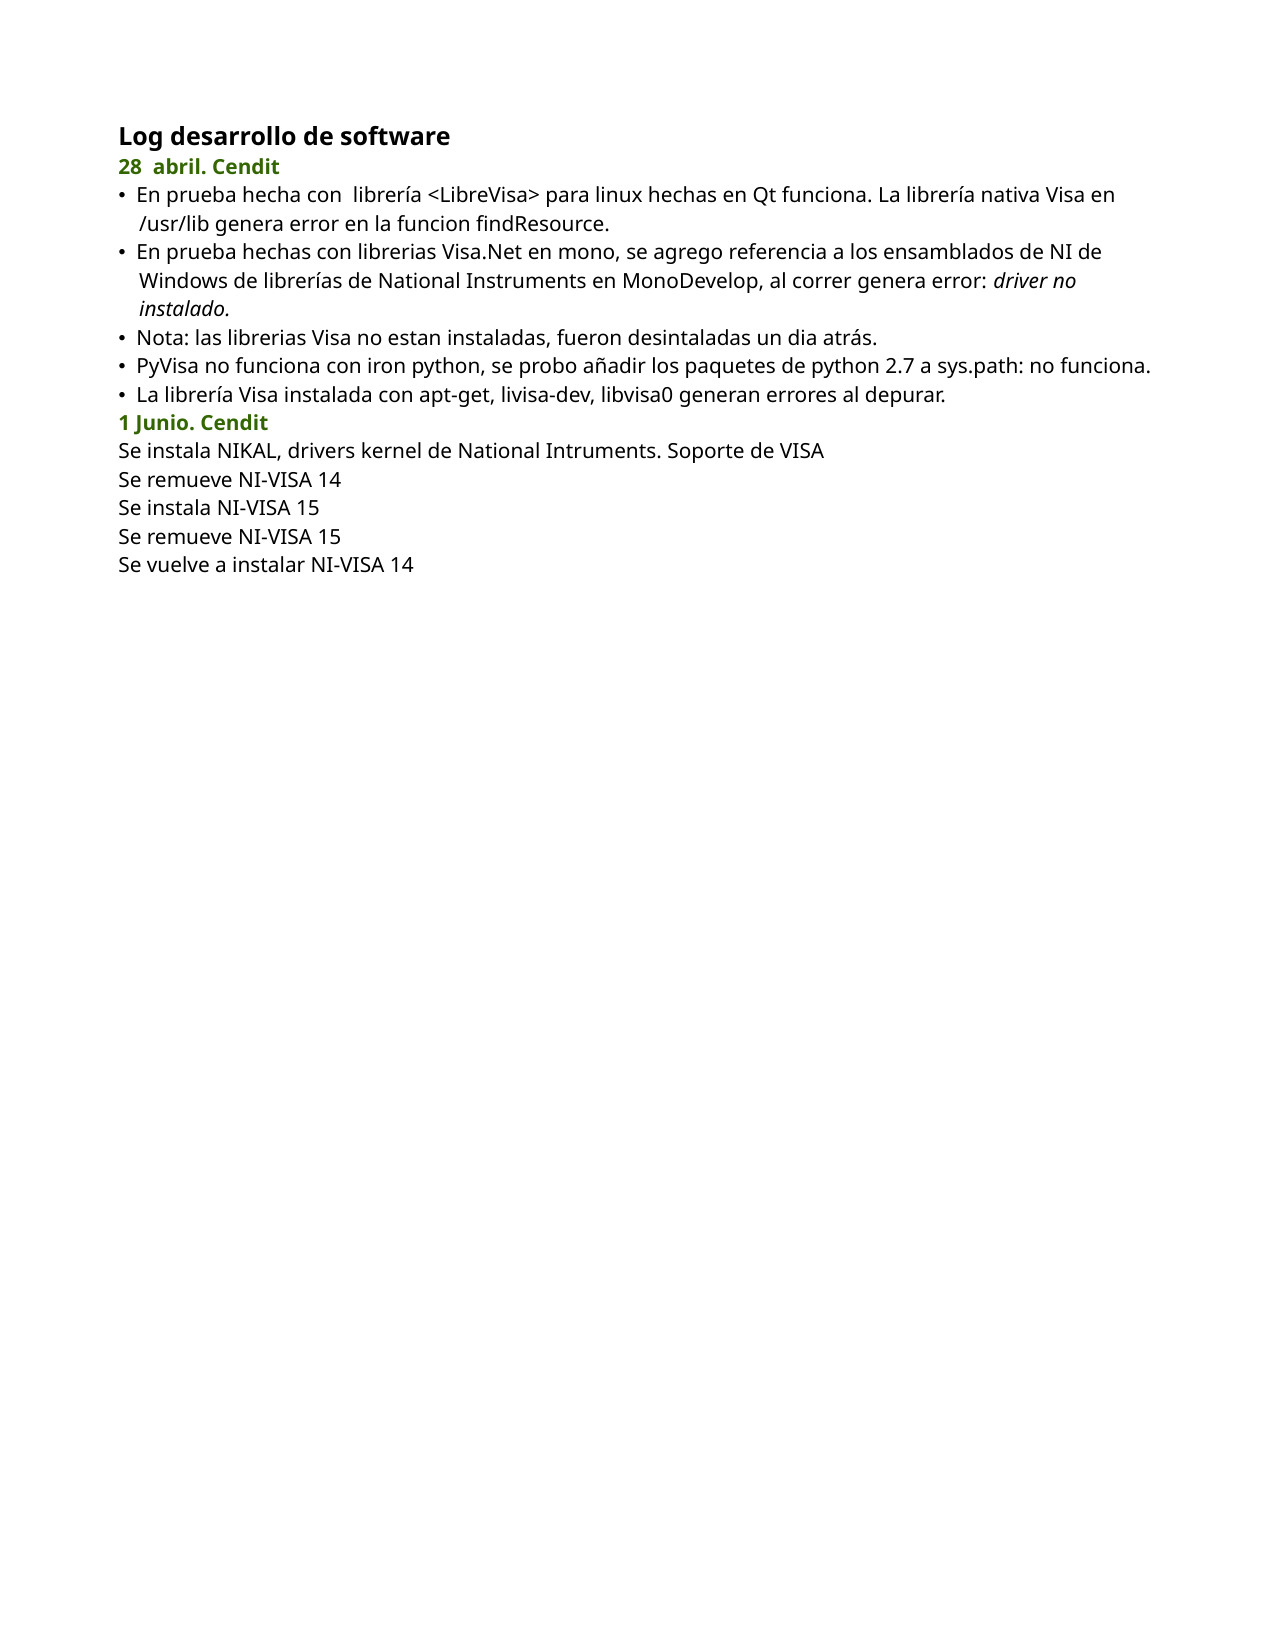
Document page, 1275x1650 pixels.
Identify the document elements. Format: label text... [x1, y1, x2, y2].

text 28 abril. Cendit [118, 152, 1157, 181]
text Se remueve NI-VISA 14 [118, 465, 1157, 493]
list La librería Visa instalada con apt-get, livisa-dev, libvisa0 generan errores al depurar. [118, 380, 1157, 408]
text 1 Junio. Cendit [118, 408, 1157, 437]
list En prueba hechas con librerias Visa.Net en mono, se agrego referencia a los ensamblados de NI de Windows de librerías de National Instruments en MonoDevelop, al correr genera error: driver no instalado. [118, 237, 1157, 323]
text Se vuelve a instalar NI-VISA 14 [118, 550, 1157, 579]
text Se remueve NI-VISA 15 [118, 522, 1157, 550]
text Log desarrollo de software [118, 118, 1157, 152]
list Nota: las librerias Visa no estan instaladas, fueron desintaladas un dia atrás. [118, 323, 1157, 351]
list PyVisa no funciona con iron python, se probo añadir los paquetes de python 2.7 a sys.path: no funciona. [118, 351, 1157, 380]
text Se instala NIKAL, drivers kernel de National Intruments. Soporte de VISA [118, 437, 1157, 465]
text Se instala NI-VISA 15 [118, 493, 1157, 522]
list En prueba hecha con librería <LibreVisa> para linux hechas en Qt funciona. La librería nativa Visa en /usr/lib genera error en la funcion findResource. [118, 181, 1157, 237]
